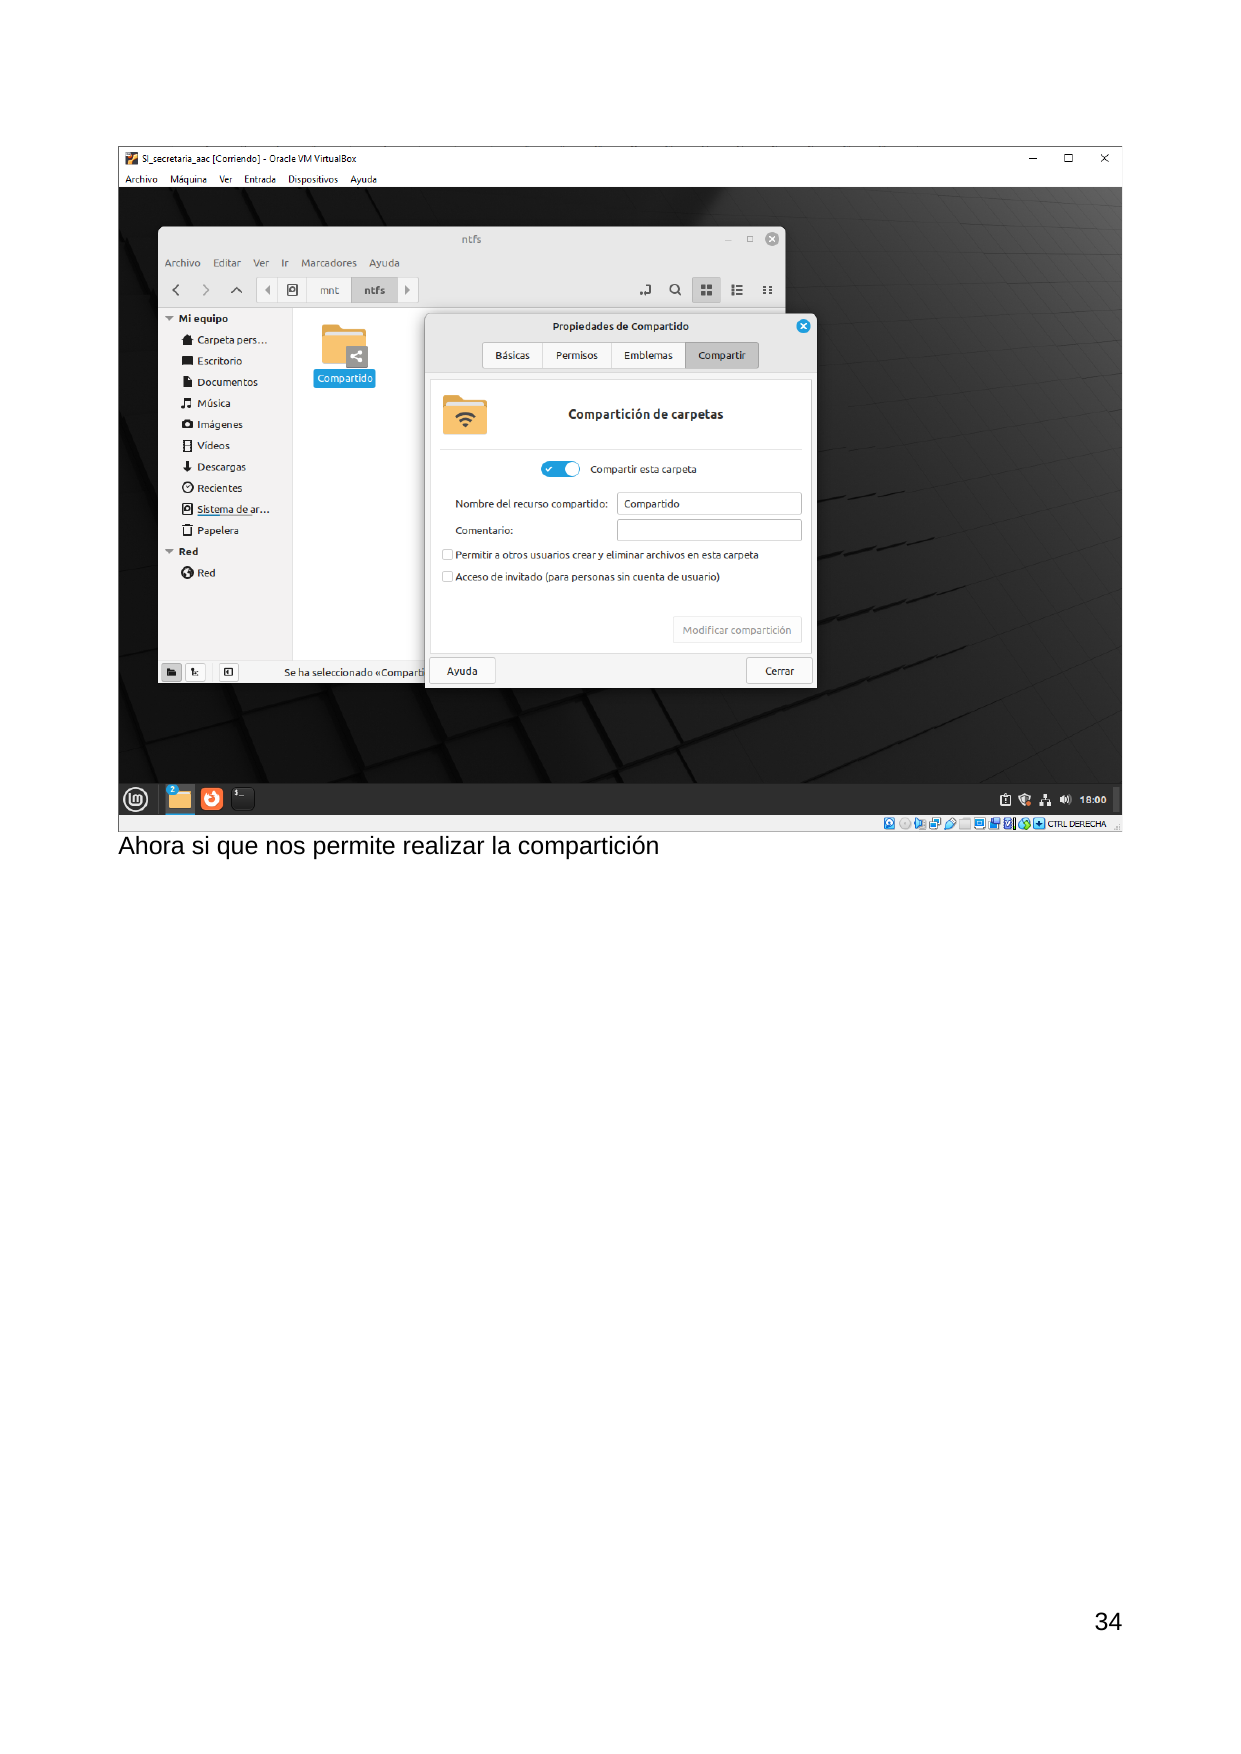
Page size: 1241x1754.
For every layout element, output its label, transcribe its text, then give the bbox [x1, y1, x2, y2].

picture [118, 146, 1123, 832]
text Ahora si que nos permite realizar la compartición [118, 832, 1122, 860]
